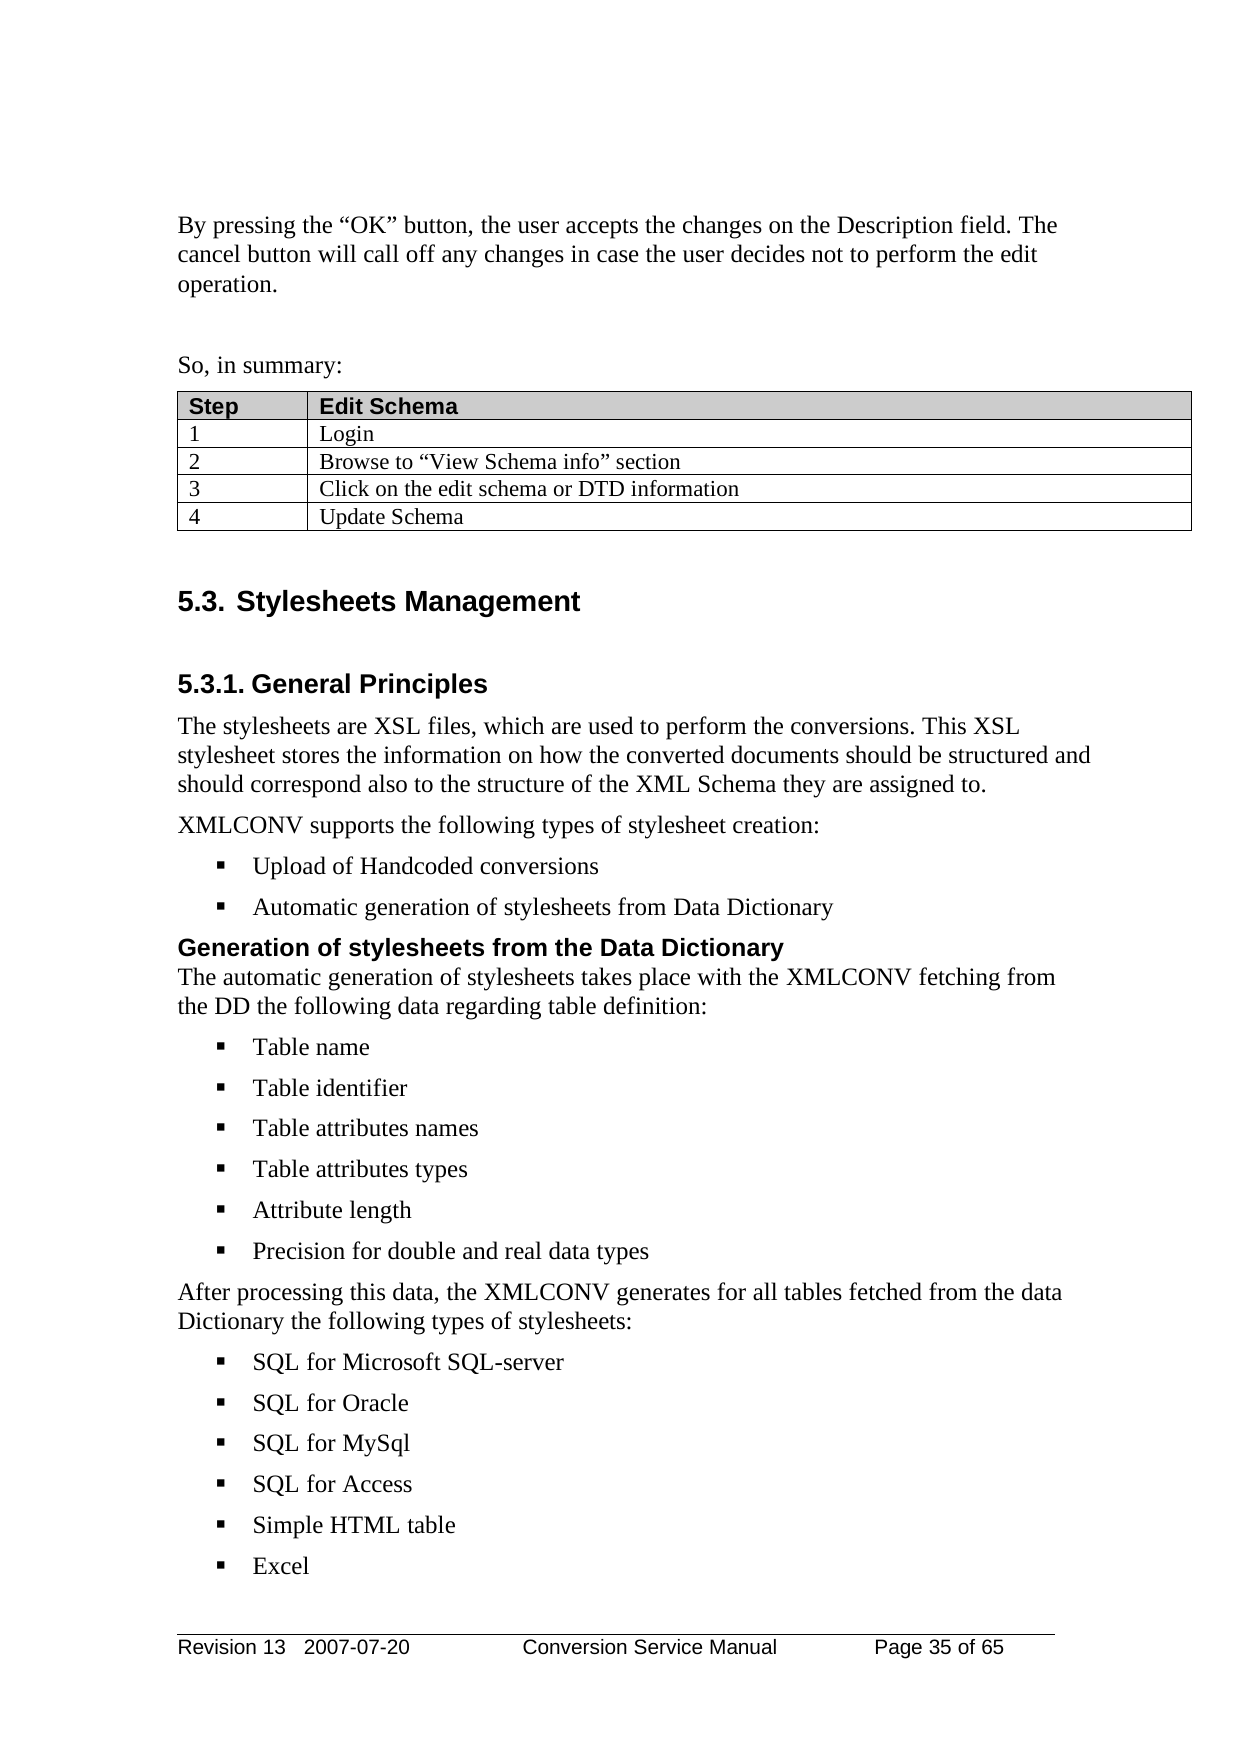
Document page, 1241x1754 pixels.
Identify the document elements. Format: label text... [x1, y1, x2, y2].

text So, in summary: [177, 350, 1092, 379]
subtitle Generation of stylesheets from the Data Dictionary [177, 933, 1092, 962]
text After processing this data, the XMLCONV generates for all tables fetched from the data Dictionary the following types of stylesheets: [177, 1277, 1092, 1335]
table_cell Browse to “View Schema info” section [308, 448, 1191, 474]
list SQL for MySql [215, 1428, 1092, 1457]
subtitle Stylesheets Management [177, 584, 1092, 618]
text By pressing the “OK” button, the user accepts the changes on the Description field. The cancel button will call off any changes in case the user decides not to perform the edit operation. [177, 210, 1092, 297]
list Table attributes names [215, 1113, 1092, 1142]
table_header Step [178, 392, 307, 419]
list Precision for double and real data types [215, 1236, 1092, 1265]
text XMLCONV supports the following types of stylesheet creation: [177, 810, 1092, 839]
list Table identifier [215, 1072, 1092, 1102]
table_header Edit Schema [308, 392, 1191, 419]
list Table name [215, 1032, 1092, 1061]
table_cell 3 [178, 475, 307, 502]
list Excel [215, 1551, 1092, 1580]
table_cell 2 [178, 448, 307, 474]
text The automatic generation of stylesheets takes place with the XMLCONV fetching from the DD the following data regarding table definition: [177, 962, 1092, 1020]
list SQL for Microsoft SQL-server [215, 1347, 1092, 1376]
table_cell Update Schema [308, 503, 1191, 529]
list SQL for Access [215, 1469, 1092, 1498]
table_cell 4 [178, 503, 307, 529]
table_cell 1 [178, 420, 307, 447]
text The stylesheets are XSL files, which are used to perform the conversions. This XSL stylesheet stores the information on how the converted documents should be structured and should correspond also to the structure of the XML Schema they are assigned to. [177, 711, 1092, 798]
list Upload of Handcoded conversions [215, 851, 1092, 880]
list Table attributes types [215, 1154, 1092, 1183]
list Attribute length [215, 1195, 1092, 1224]
list SQL for Oracle [215, 1387, 1092, 1416]
table_cell Login [308, 420, 1191, 447]
list Simple HTML table [215, 1510, 1092, 1539]
table_cell Click on the edit schema or DTD information [308, 475, 1191, 502]
subtitle General Principles [177, 668, 1092, 699]
list Automatic generation of stylesheets from Data Dictionary [215, 892, 1092, 921]
